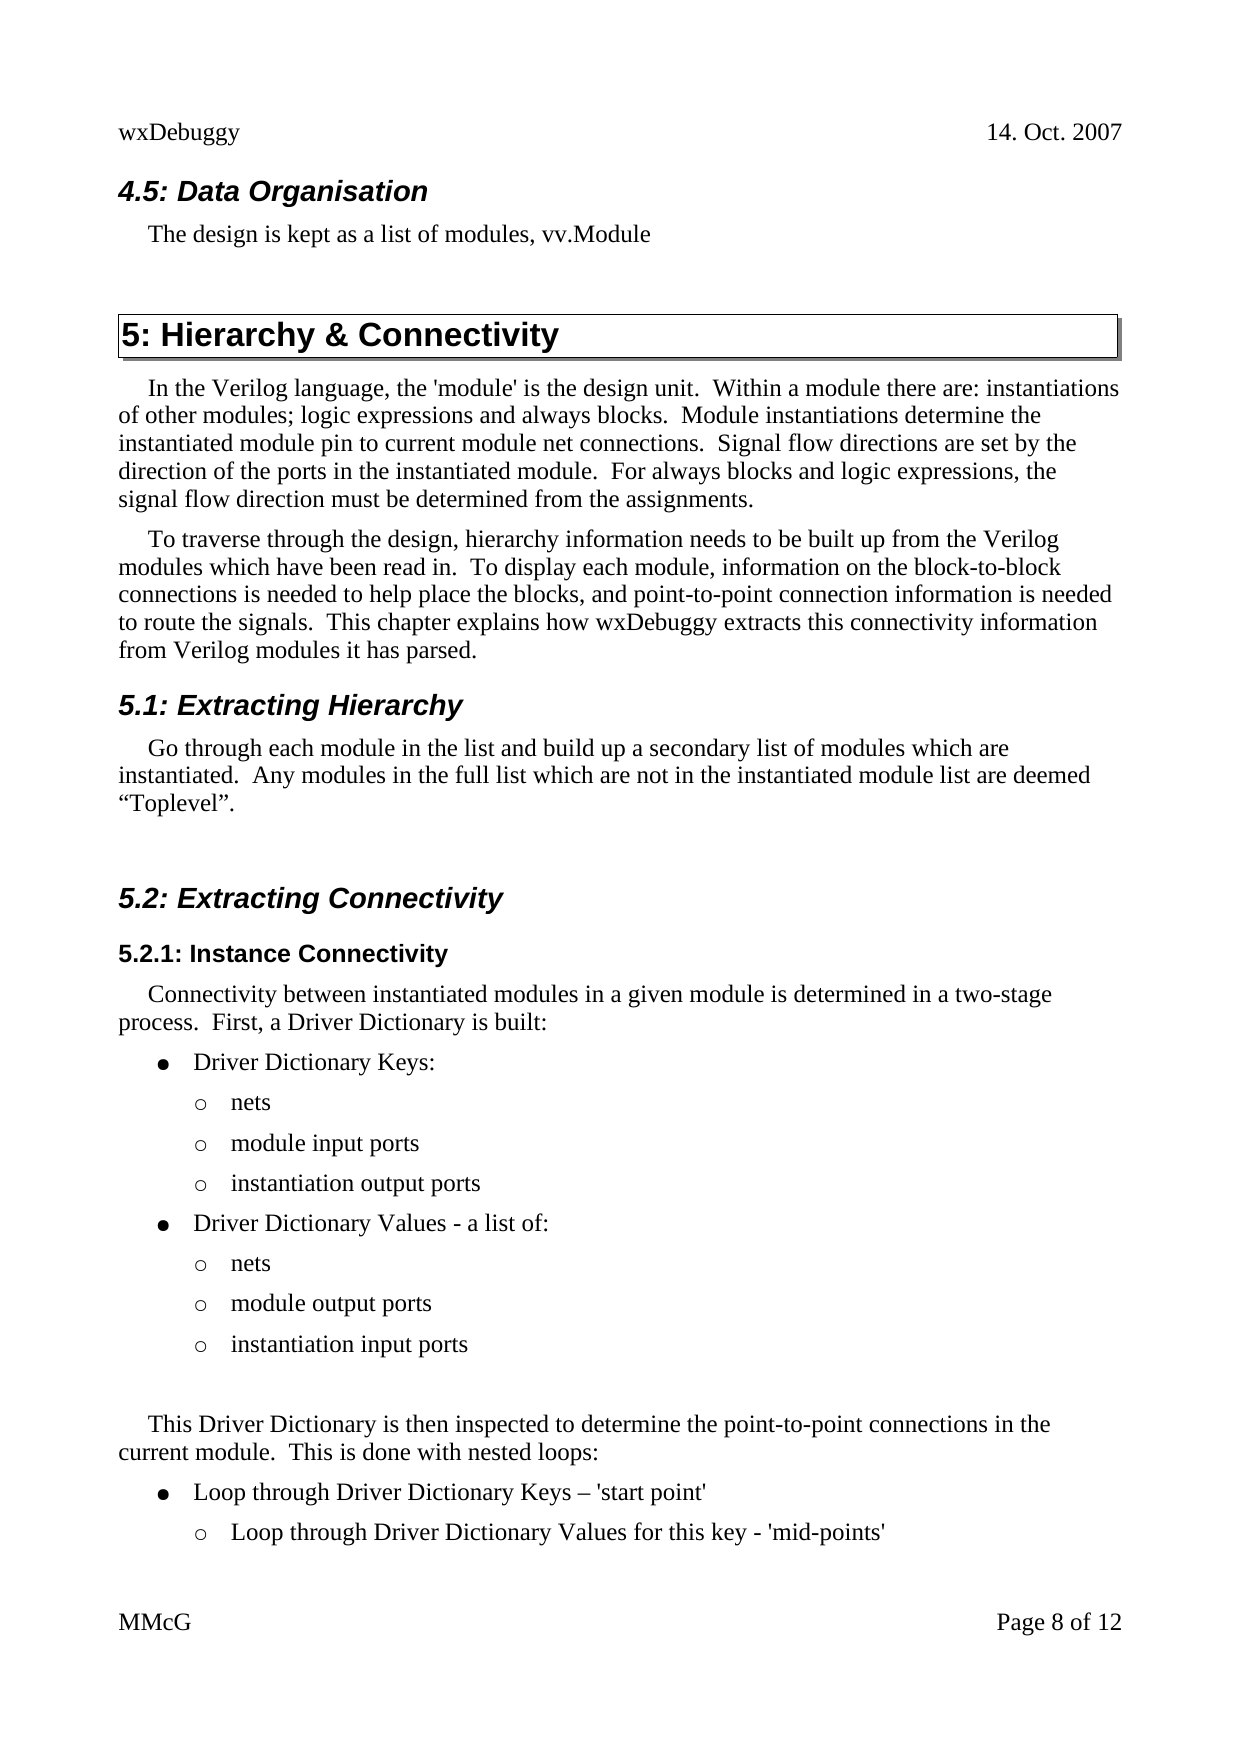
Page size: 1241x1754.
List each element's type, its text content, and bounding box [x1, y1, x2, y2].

text Connectivity between instantiated modules in a given module is determined in a two-stage process. First, a Driver Dictionary is built: [118, 980, 1122, 1036]
list nets [193, 1249, 1122, 1277]
list Loop through Driver Dictionary Values for this key - 'mid-points' [193, 1518, 1122, 1546]
text In the Verilog language, the 'module' is the design unit. Within a module there are: instantiations of other modules; logic expressions and always blocks. Module instantiations determine the instantiated module pin to current module net connections. Signal flow directions are set by the direction of the ports in the instantiated module. For always blocks and logic expressions, the signal flow direction must be determined from the assignments. [118, 374, 1122, 512]
subtitle Extracting Connectivity [118, 882, 1122, 915]
list module output ports [193, 1289, 1122, 1317]
list instantiation output ports [193, 1169, 1122, 1197]
list nets [193, 1088, 1122, 1116]
text Go through each module in the list and build up a secondary list of modules which are instantiated. Any modules in the full list which are not in the instantiated module list are deemed “Toplevel”. [118, 734, 1122, 817]
subtitle Extracting Hierarchy [118, 688, 1122, 721]
list Driver Dictionary Values - a list of: [156, 1209, 1122, 1237]
text To traverse through the design, hierarchy information needs to be built up from the Verilog modules which have been read in. To display each module, information on the block-to-block connections is needed to help place the blocks, and point-to-point connection information is needed to route the signals. This chapter explains how wxDebuggy extracts this connectivity information from Verilog modules it has parsed. [118, 525, 1122, 663]
list instantiation input ports [193, 1330, 1122, 1357]
subtitle Hierarchy & Connectivity [119, 315, 1117, 357]
list module input ports [193, 1129, 1122, 1156]
subtitle Data Organisation [118, 175, 1122, 208]
list Driver Dictionary Keys: [156, 1048, 1122, 1076]
text The design is kept as a list of modules, vv.Module [118, 221, 1122, 248]
list Loop through Driver Dictionary Keys – 'start point' [156, 1478, 1122, 1506]
subtitle Instance Connectivity [118, 940, 1122, 968]
text This Driver Dictionary is then inspected to determine the point-to-point connections in the current module. This is done with nested loops: [118, 1410, 1122, 1466]
